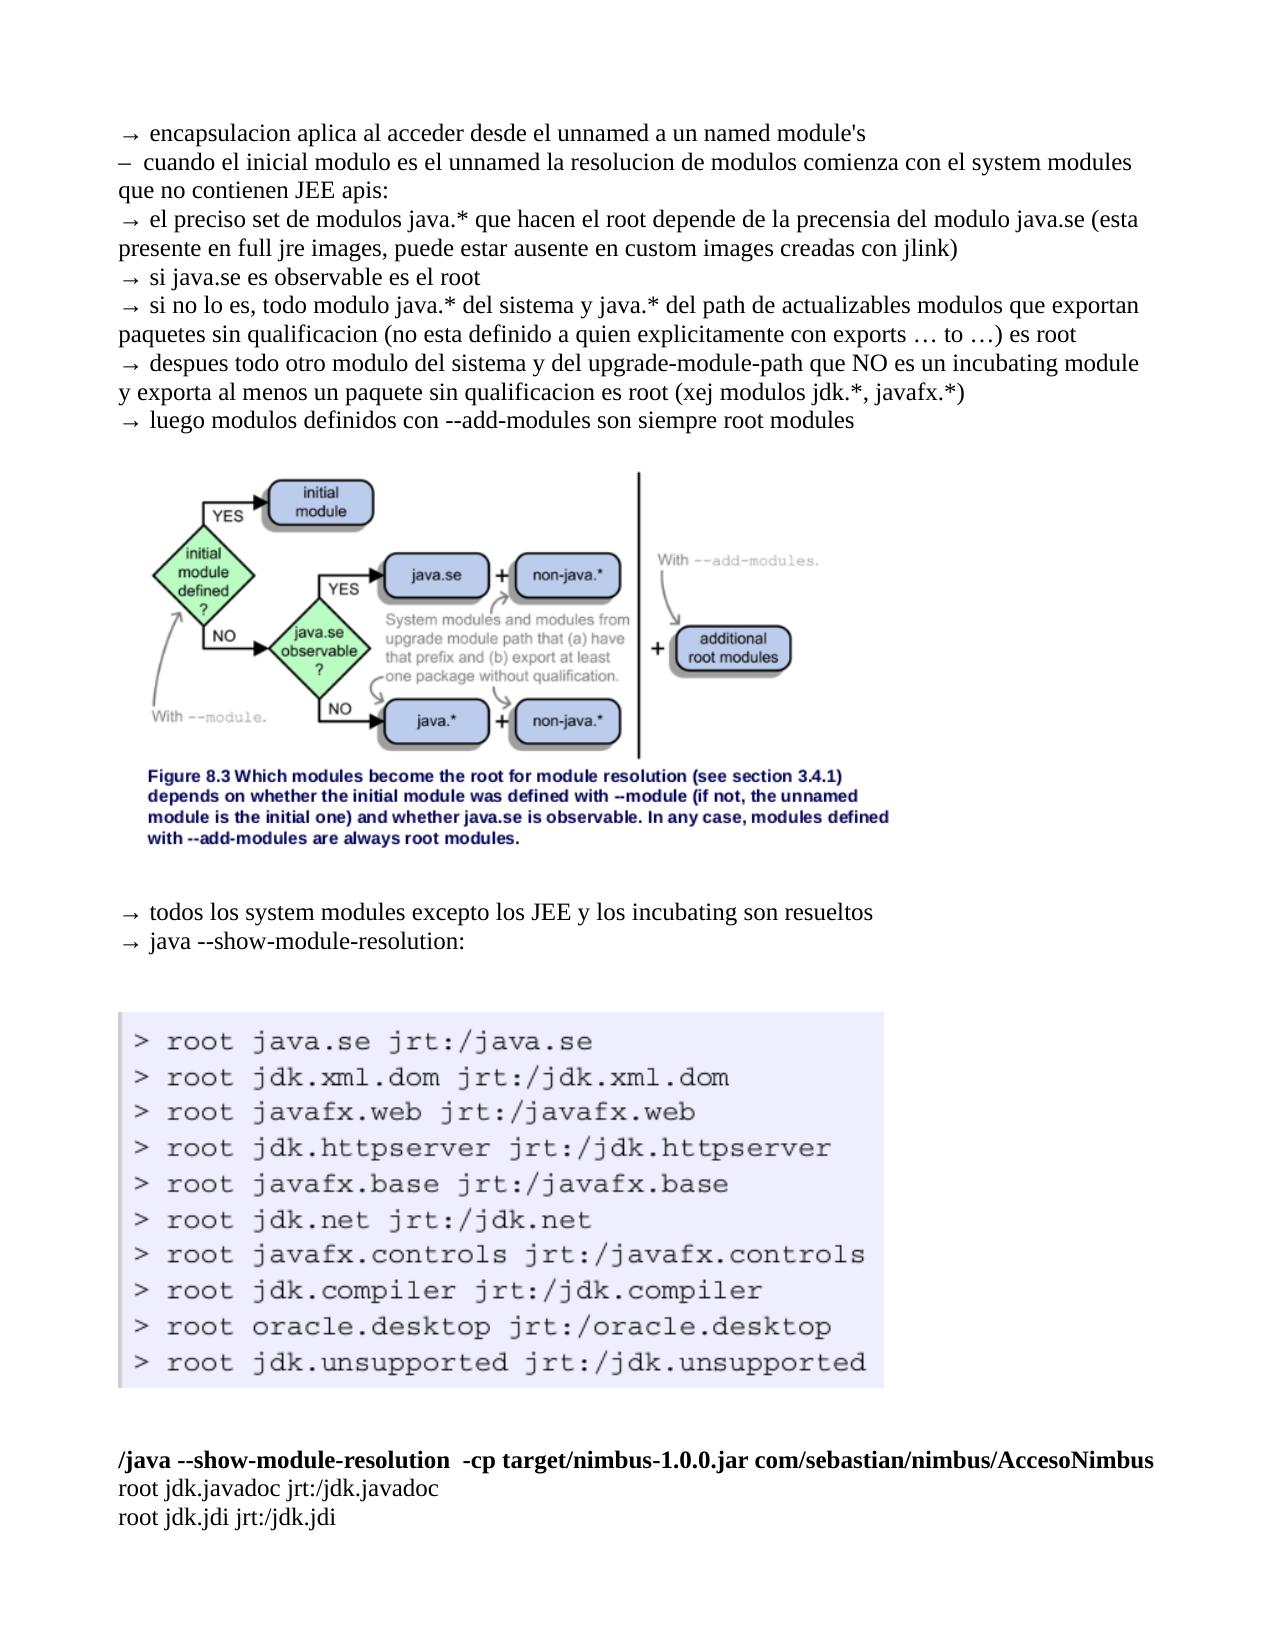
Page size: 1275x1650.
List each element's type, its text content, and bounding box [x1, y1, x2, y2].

text root jdk.javadoc jrt:/jdk.javadoc [118, 1473, 1157, 1502]
text – cuando el inicial modulo es el unnamed la resolucion de modulos comienza con el system modules que no contienen JEE apis: [118, 147, 1157, 204]
picture [118, 463, 906, 869]
text → si java.se es observable es el root [118, 262, 1157, 291]
text → despues todo otro modulo del sistema y del upgrade-module-path que NO es un incubating module y exporta al menos un paquete sin qualificacion es root (xej modulos jdk.*, javafx.*) [118, 348, 1157, 406]
text → encapsulacion aplica al acceder desde el unnamed a un named module's [118, 118, 1157, 147]
text → luego modulos definidos con --add-modules son siempre root modules [118, 406, 1157, 434]
text → el preciso set de modulos java.* que hacen el root depende de la precensia del modulo java.se (esta presente en full jre images, puede estar ausente en custom images creadas con jlink) [118, 204, 1157, 262]
text → todos los system modules excepto los JEE y los incubating son resueltos [118, 897, 1157, 926]
text /java --show-module-resolution -cp target/nimbus-1.0.0.jar com/sebastian/nimbus/AccesoNimbus [118, 1445, 1157, 1473]
picture [118, 1012, 884, 1388]
text root jdk.jdi jrt:/jdk.jdi [118, 1502, 1157, 1531]
text → java --show-module-resolution: [118, 926, 1157, 955]
text → si no lo es, todo modulo java.* del sistema y java.* del path de actualizables modulos que exportan paquetes sin qualificacion (no esta definido a quien explicitamente con exports … to …) es root [118, 291, 1157, 348]
